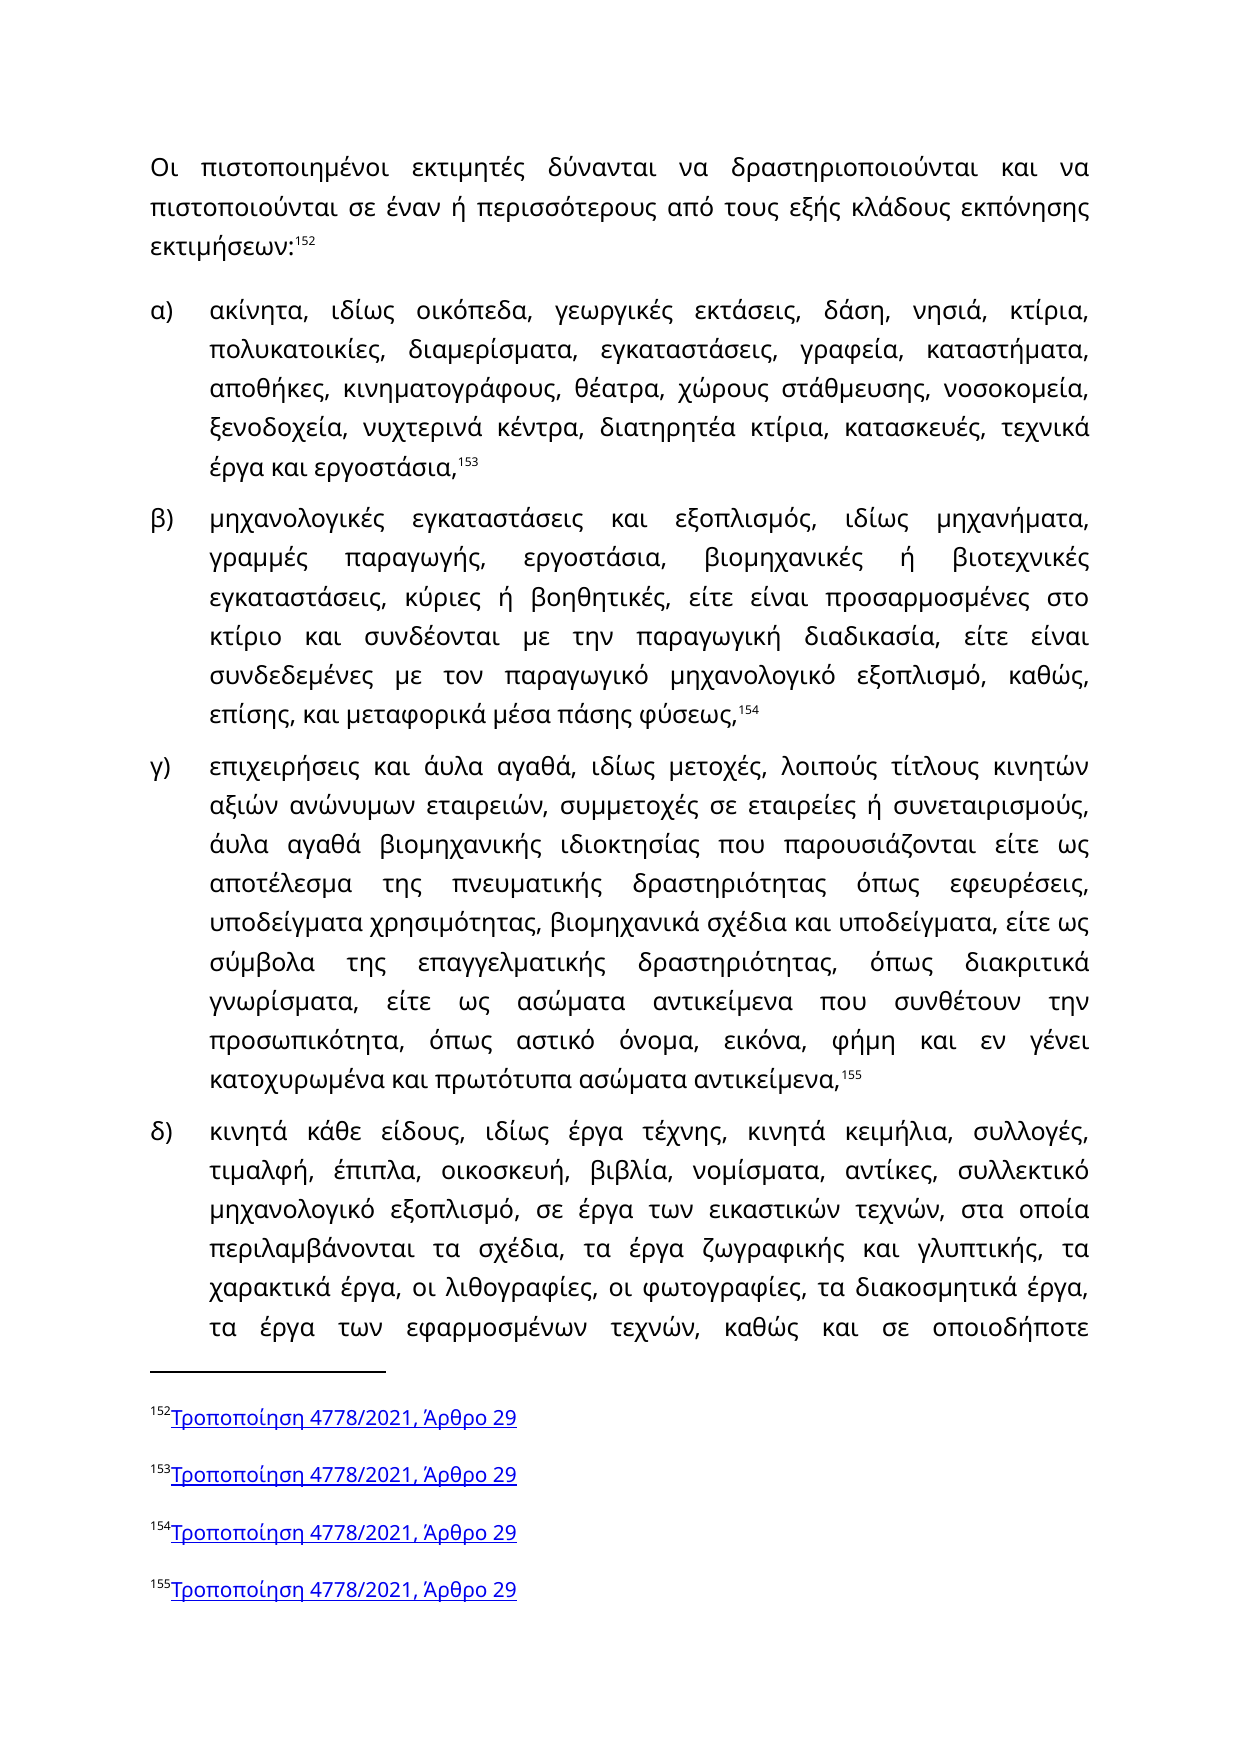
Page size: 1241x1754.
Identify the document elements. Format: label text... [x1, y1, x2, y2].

list δ) κινητά κάθε είδους, ιδίως έργα τέχνης, κινητά κειμήλια, συλλογές, τιμαλφή, έπιπλα, οικοσκευή, βιβλία, νομίσματα, αντίκες, συλλεκτικό μηχανολογικό εξοπλισμό, σε έργα των εικαστικών τεχνών, στα οποία περιλαμβάνονται τα σχέδια, τα έργα ζωγραφικής και γλυπτικής, τα χαρακτικά έργα, οι λιθογραφίες, οι φωτογραφίες, τα διακοσμητικά έργα, τα έργα των εφαρμοσμένων τεχνών, καθώς και σε οποιοδήποτε [150, 1113, 1090, 1343]
text Οι πιστοποιημένοι εκτιμητές δύνανται να δραστηριοποιούνται και να πιστοποιούνται σε έναν ή περισσότερους από τους εξής κλάδους εκπόνησης εκτιμήσεων: [150, 150, 1090, 262]
list γ) επιχειρήσεις και άυλα αγαθά, ιδίως μετοχές, λοιπούς τίτλους κινητών αξιών ανώνυμων εταιρειών, συμμετοχές σε εταιρείες ή συνεταιρισμούς, άυλα αγαθά βιομηχανικής ιδιοκτησίας που παρουσιάζονται είτε ως αποτέλεσμα της πνευματικής δραστηριότητας όπως εφευρέσεις, υποδείγματα χρησιμότητας, βιομηχανικά σχέδια και υποδείγματα, είτε ως σύμβολα της επαγγελματικής δραστηριότητας, όπως διακριτικά γνωρίσματα, είτε ως ασώματα αντικείμενα που συνθέτουν την προσωπικότητα, όπως αστικό όνομα, εικόνα, φήμη και εν γένει κατοχυρωμένα και πρωτότυπα ασώματα αντικείμενα, [150, 748, 1090, 1096]
text Τροποποίηση 4778/2021, Άρθρο 29 [150, 1576, 1090, 1604]
text Τροποποίηση 4778/2021, Άρθρο 29 [150, 1403, 1090, 1431]
text Τροποποίηση 4778/2021, Άρθρο 29 [150, 1518, 1090, 1546]
list β) μηχανολογικές εγκαταστάσεις και εξοπλισμός, ιδίως μηχανήματα, γραμμές παραγωγής, εργοστάσια, βιομηχανικές ή βιοτεχνικές εγκαταστάσεις, κύριες ή βοηθητικές, είτε είναι προσαρμοσμένες στο κτίριο και συνδέονται με την παραγωγική διαδικασία, είτε είναι συνδεδεμένες με τον παραγωγικό μηχανολογικό εξοπλισμό, καθώς, επίσης, και μεταφορικά μέσα πάσης φύσεως, [150, 501, 1090, 731]
text Τροποποίηση 4778/2021, Άρθρο 29 [150, 1460, 1090, 1489]
list α) ακίνητα, ιδίως οικόπεδα, γεωργικές εκτάσεις, δάση, νησιά, κτίρια, πολυκατοικίες, διαμερίσματα, εγκαταστάσεις, γραφεία, καταστήματα, αποθήκες, κινηματογράφους, θέατρα, χώρους στάθμευσης, νοσοκομεία, ξενοδοχεία, νυχτερινά κέντρα, διατηρητέα κτίρια, κατασκευές, τεχνικά έργα και εργοστάσια, [150, 292, 1090, 483]
